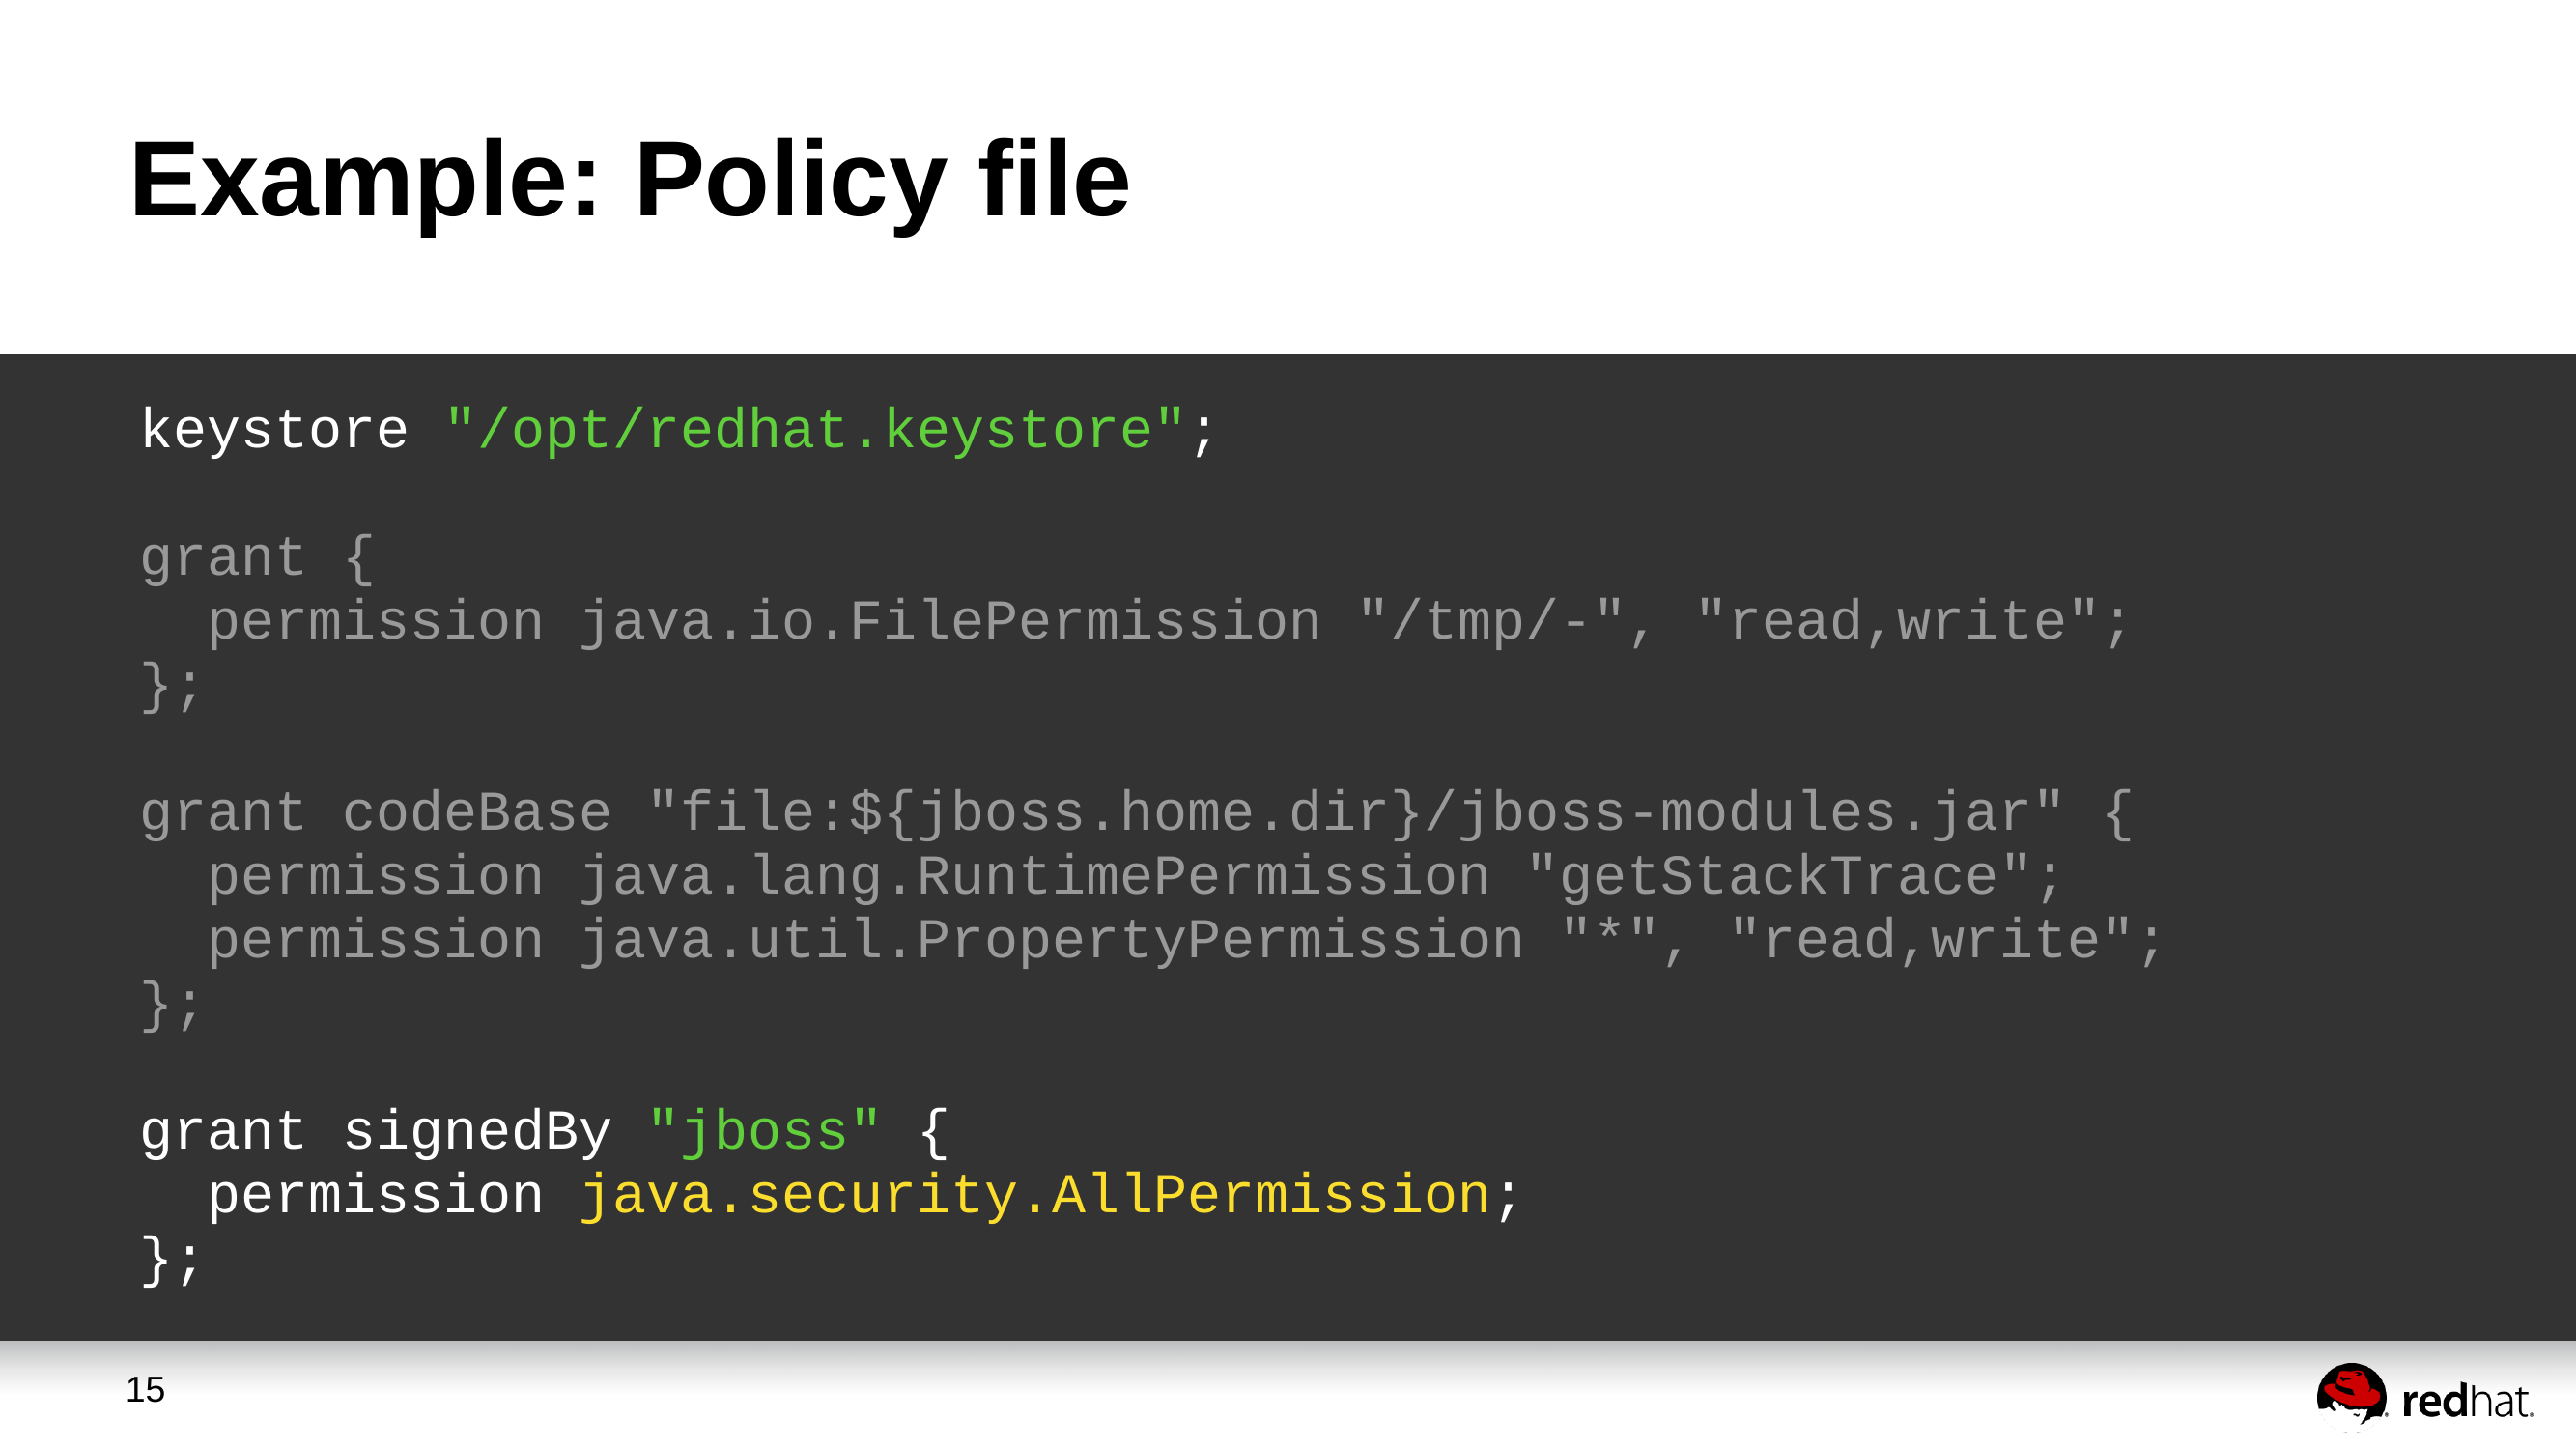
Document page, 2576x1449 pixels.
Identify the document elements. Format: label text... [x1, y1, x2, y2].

picture [0, 1341, 2576, 1445]
text_box keystore "/opt/redhat.keystore"; grant { permission java.io.FilePermission "/tmp/-", "read,write"; }; grant codeBase "file:${jboss.home.dir}/jboss-modules.jar" { permission java.lang.RuntimePermission "getStackTrace"; permission java.util.PropertyPermission "*", "read,write"; }; grant signedBy "jboss" { permission java.security.AllPermission; }; [0, 354, 2576, 1341]
title Example: Policy file [128, 57, 2448, 300]
